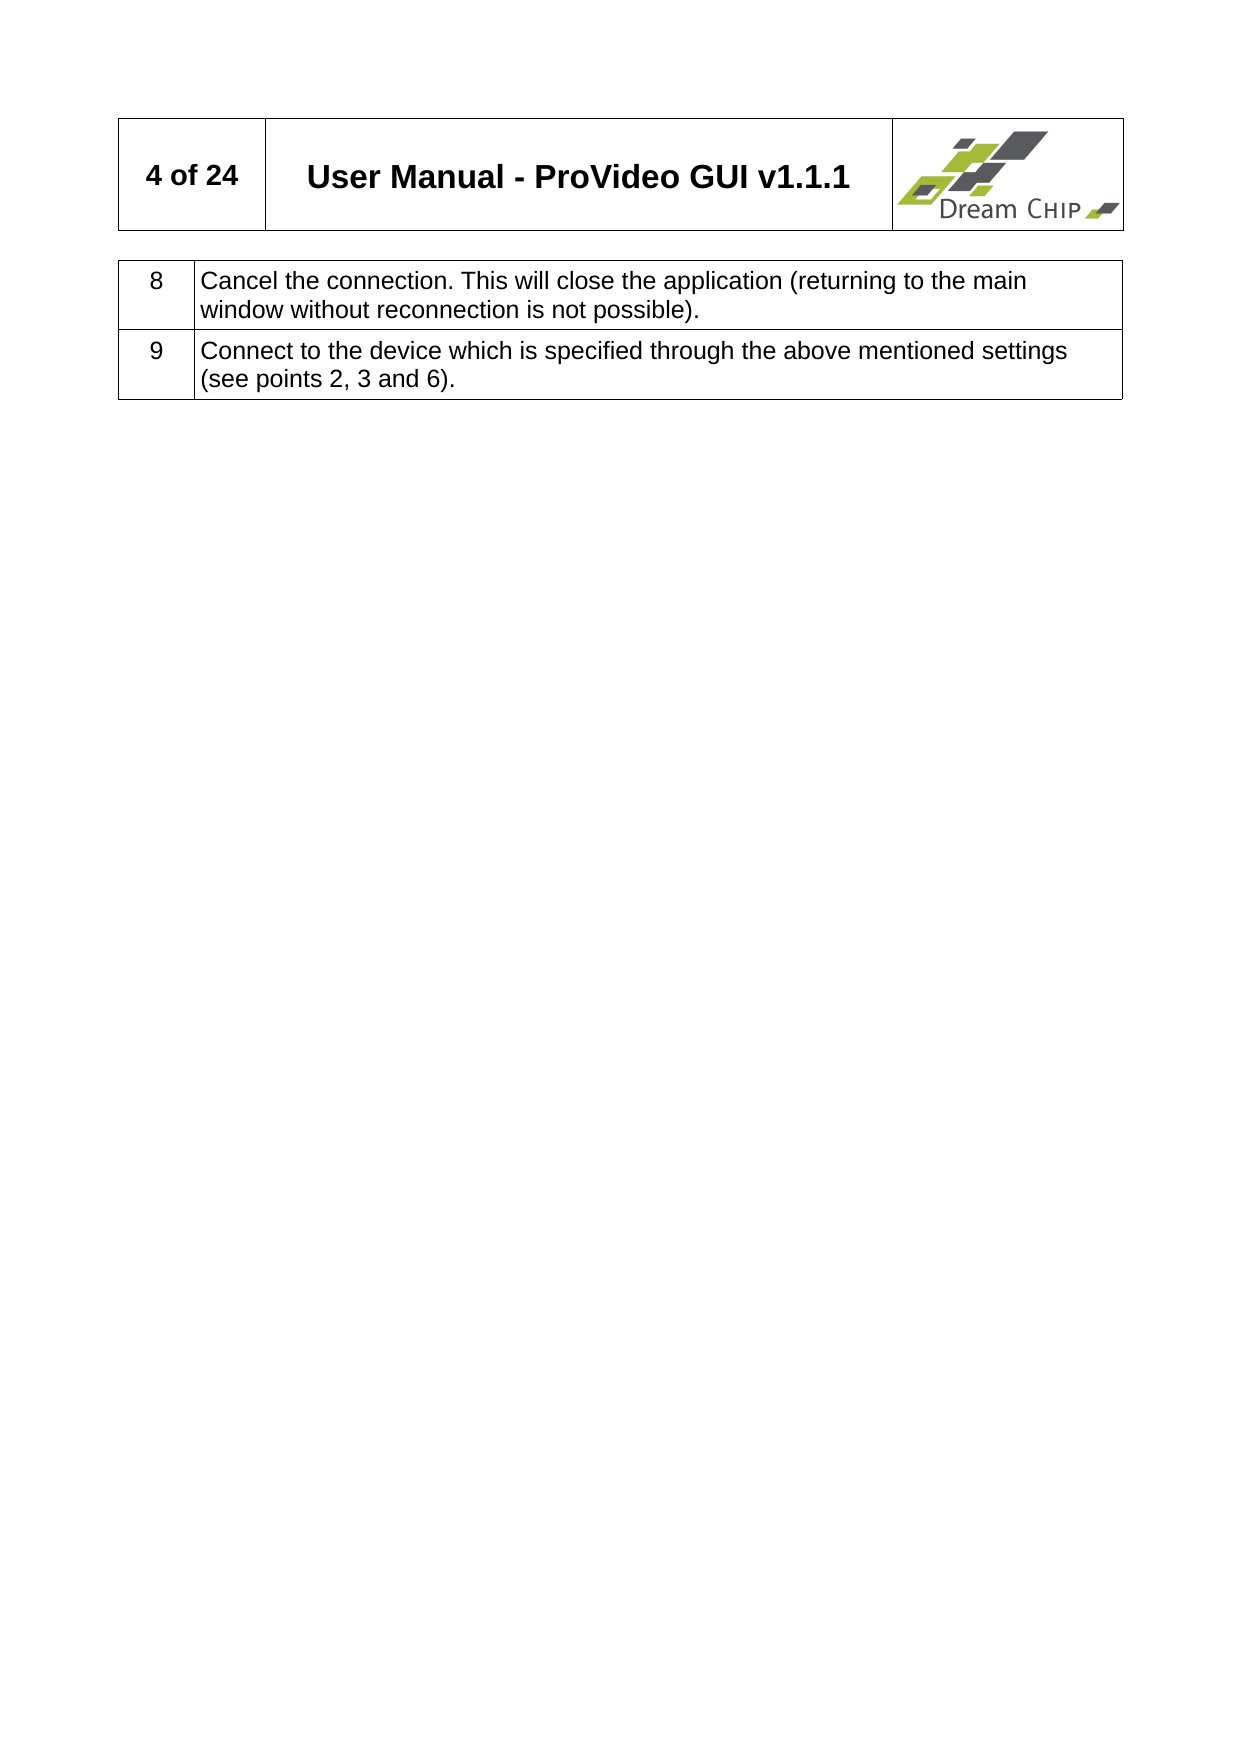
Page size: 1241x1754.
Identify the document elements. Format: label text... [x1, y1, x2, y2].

table_cell Cancel the connection. This will close the application (returning to the main window without reconnection is not possible). [195, 261, 1122, 329]
table_cell 8 [119, 261, 194, 329]
table_cell Connect to the device which is specified through the above mentioned settings (see points 2, 3 and 6). [195, 330, 1122, 399]
picture [897, 130, 1120, 220]
table_cell 9 [119, 330, 194, 399]
